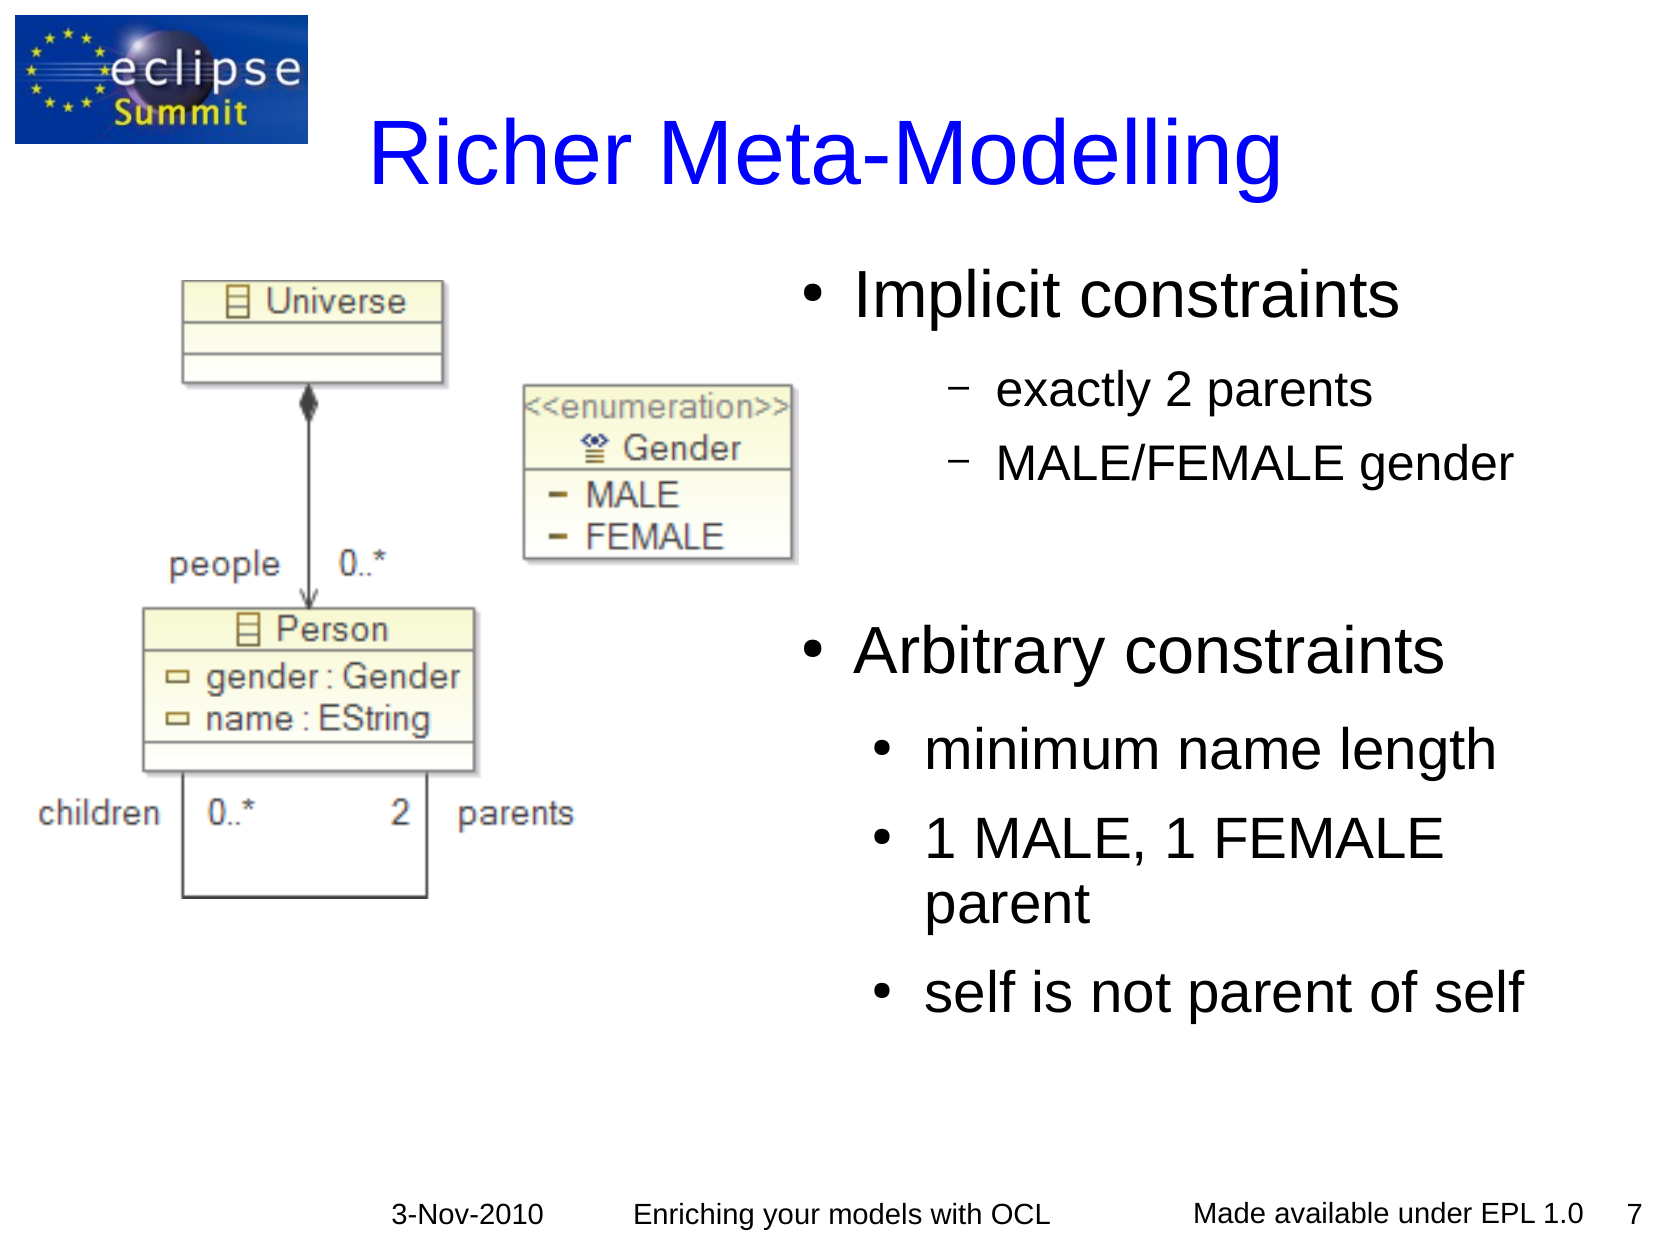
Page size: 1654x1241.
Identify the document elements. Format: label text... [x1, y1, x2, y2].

list Implicit constraints exactly 2 parents MALE/FEMALE gender Arbitrary constraints minimum name length 1 MALE, 1 FEMALE parent self is not parent of self [783, 257, 1571, 1094]
picture [15, 15, 308, 144]
picture [38, 280, 799, 899]
title Richer Meta-Modelling [82, 56, 1571, 250]
